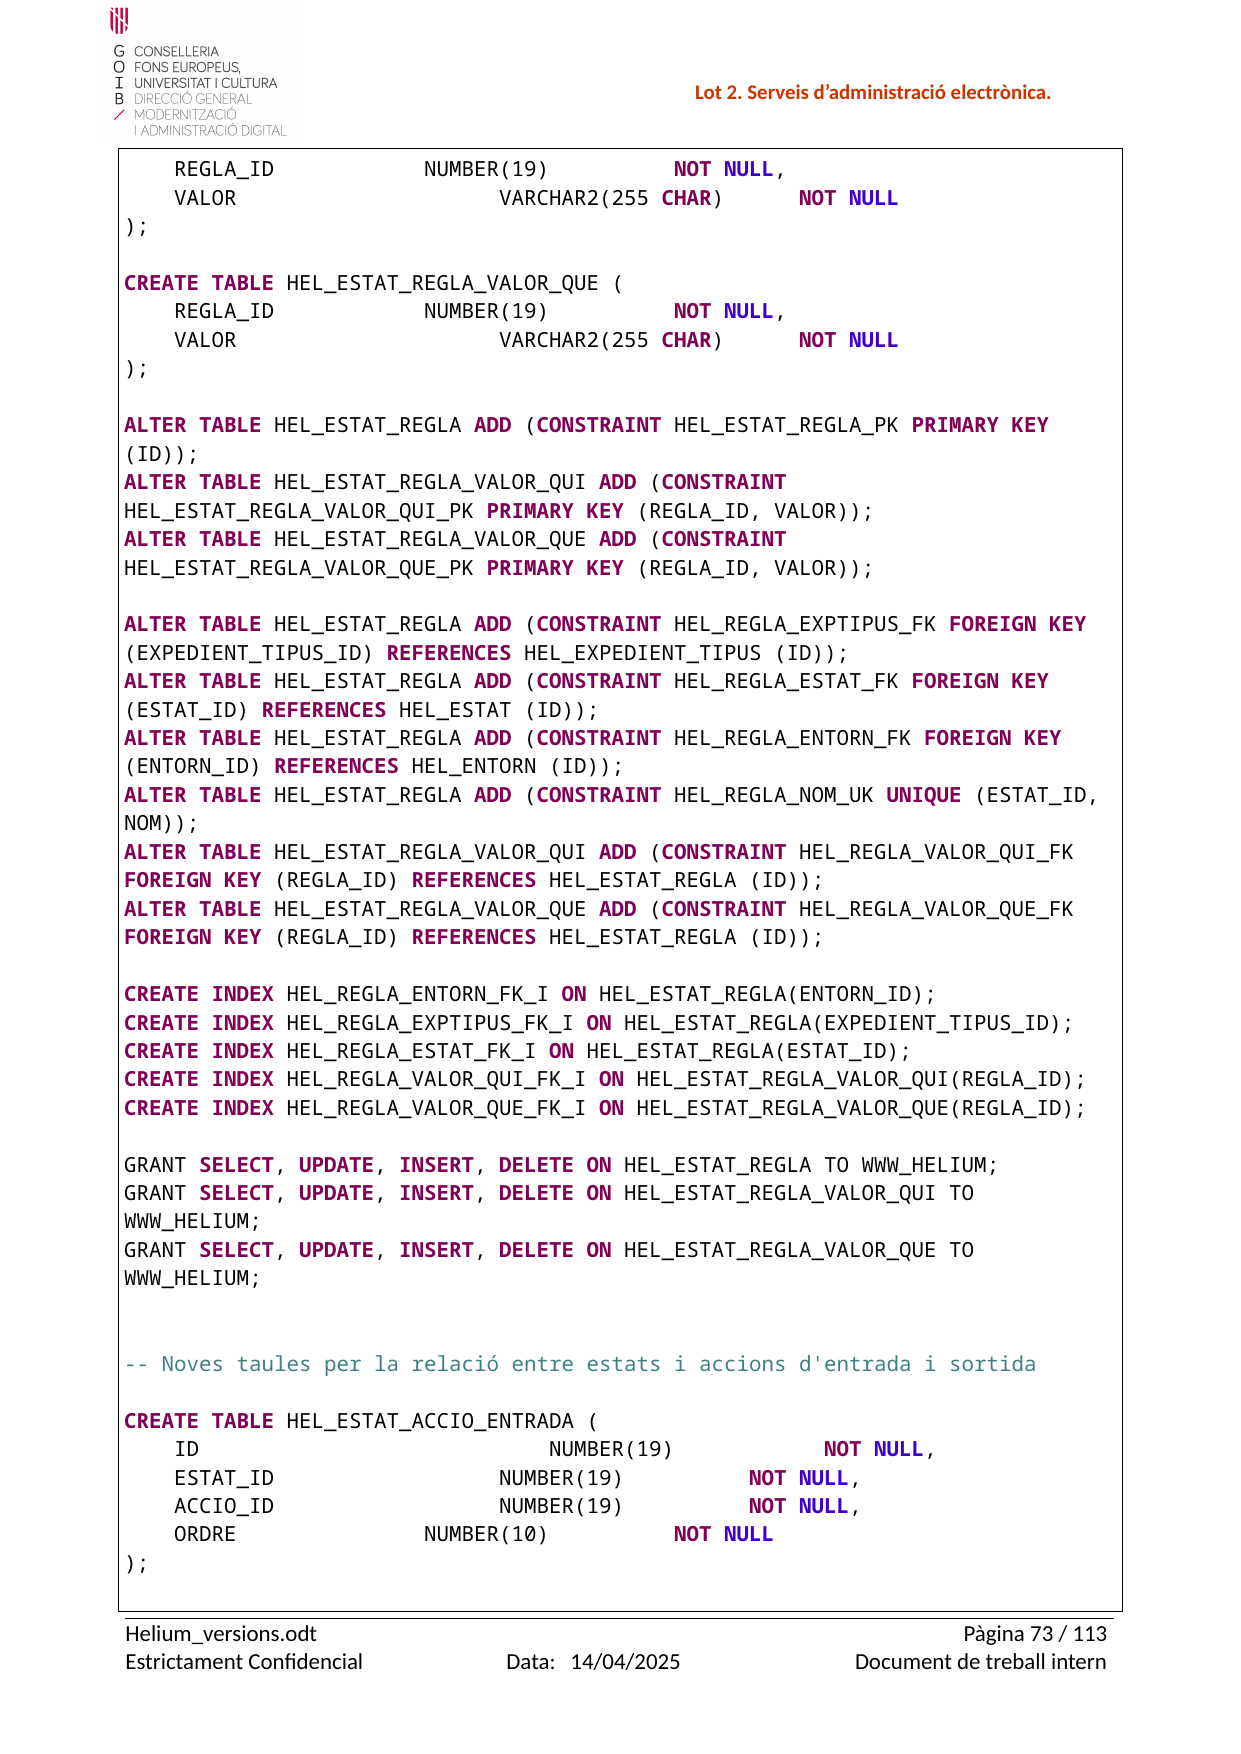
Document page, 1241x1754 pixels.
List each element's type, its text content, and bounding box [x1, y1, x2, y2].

table_header REGLA_ID NUMBER(19) NOT NULL, VALOR VARCHAR2(255 CHAR) NOT NULL ); CREATE TABLE HEL_ESTAT_REGLA_VALOR_QUE ( REGLA_ID NUMBER(19) NOT NULL, VALOR VARCHAR2(255 CHAR) NOT NULL ); ALTER TABLE HEL_ESTAT_REGLA ADD (CONSTRAINT HEL_ESTAT_REGLA_PK PRIMARY KEY (ID)); ALTER TABLE HEL_ESTAT_REGLA_VALOR_QUI ADD (CONSTRAINT HEL_ESTAT_REGLA_VALOR_QUI_PK PRIMARY KEY (REGLA_ID, VALOR)); ALTER TABLE HEL_ESTAT_REGLA_VALOR_QUE ADD (CONSTRAINT HEL_ESTAT_REGLA_VALOR_QUE_PK PRIMARY KEY (REGLA_ID, VALOR)); ALTER TABLE HEL_ESTAT_REGLA ADD (CONSTRAINT HEL_REGLA_EXPTIPUS_FK FOREIGN KEY (EXPEDIENT_TIPUS_ID) REFERENCES HEL_EXPEDIENT_TIPUS (ID)); ALTER TABLE HEL_ESTAT_REGLA ADD (CONSTRAINT HEL_REGLA_ESTAT_FK FOREIGN KEY (ESTAT_ID) REFERENCES HEL_ESTAT (ID)); ALTER TABLE HEL_ESTAT_REGLA ADD (CONSTRAINT HEL_REGLA_ENTORN_FK FOREIGN KEY (ENTORN_ID) REFERENCES HEL_ENTORN (ID)); ALTER TABLE HEL_ESTAT_REGLA ADD (CONSTRAINT HEL_REGLA_NOM_UK UNIQUE (ESTAT_ID, NOM)); ALTER TABLE HEL_ESTAT_REGLA_VALOR_QUI ADD (CONSTRAINT HEL_REGLA_VALOR_QUI_FK FOREIGN KEY (REGLA_ID) REFERENCES HEL_ESTAT_REGLA (ID)); ALTER TABLE HEL_ESTAT_REGLA_VALOR_QUE ADD (CONSTRAINT HEL_REGLA_VALOR_QUE_FK FOREIGN KEY (REGLA_ID) REFERENCES HEL_ESTAT_REGLA (ID)); CREATE INDEX HEL_REGLA_ENTORN_FK_I ON HEL_ESTAT_REGLA(ENTORN_ID); CREATE INDEX HEL_REGLA_EXPTIPUS_FK_I ON HEL_ESTAT_REGLA(EXPEDIENT_TIPUS_ID); CREATE INDEX HEL_REGLA_ESTAT_FK_I ON HEL_ESTAT_REGLA(ESTAT_ID); CREATE INDEX HEL_REGLA_VALOR_QUI_FK_I ON HEL_ESTAT_REGLA_VALOR_QUI(REGLA_ID); CREATE INDEX HEL_REGLA_VALOR_QUE_FK_I ON HEL_ESTAT_REGLA_VALOR_QUE(REGLA_ID); GRANT SELECT, UPDATE, INSERT, DELETE ON HEL_ESTAT_REGLA TO WWW_HELIUM; GRANT SELECT, UPDATE, INSERT, DELETE ON HEL_ESTAT_REGLA_VALOR_QUI TO WWW_HELIUM; GRANT SELECT, UPDATE, INSERT, DELETE ON HEL_ESTAT_REGLA_VALOR_QUE TO WWW_HELIUM; -- Noves taules per la relació entre estats i accions d'entrada i sortida CREATE TABLE HEL_ESTAT_ACCIO_ENTRADA ( ID NUMBER(19) NOT NULL, ESTAT_ID NUMBER(19) NOT NULL, ACCIO_ID NUMBER(19) NOT NULL, ORDRE NUMBER(10) NOT NULL ); [119, 149, 1122, 1611]
picture [100, 0, 297, 144]
